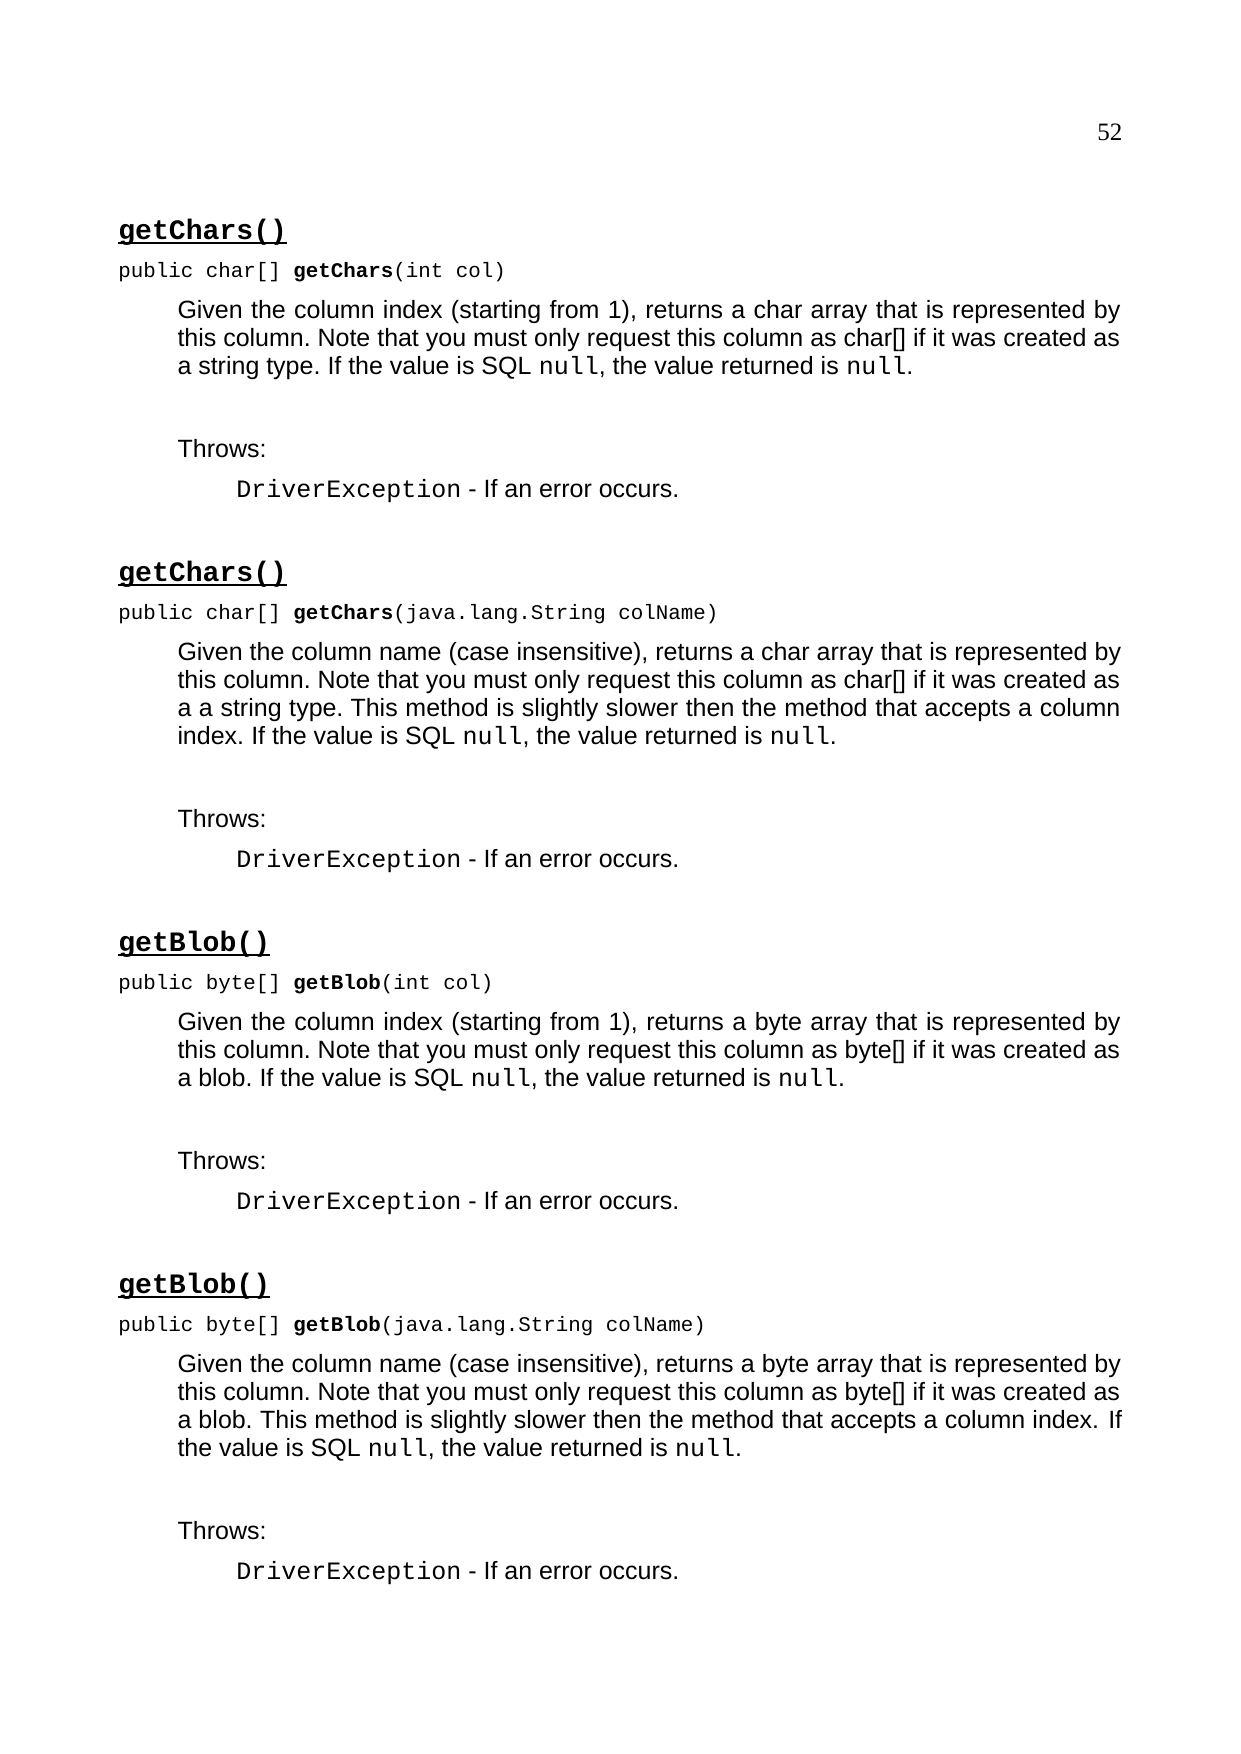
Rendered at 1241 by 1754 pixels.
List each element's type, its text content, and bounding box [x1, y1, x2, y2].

text Throws: [118, 1517, 1122, 1544]
text public byte[] getBlob(java.lang.String colName) [118, 1314, 1122, 1338]
text Throws: [118, 804, 1122, 832]
text Throws: [118, 1147, 1122, 1174]
text public char[] getChars(java.lang.String colName) [118, 602, 1122, 626]
list Given the column index (starting from 1), returns a byte array that is represented by this column. Note that you must only request this column as byte[] if it was created as a blob. If the value is SQL null, the value returned is null. [177, 1008, 1122, 1094]
list getBlob() [118, 928, 1122, 959]
list getBlob() [118, 1270, 1122, 1302]
list DriverException - If an error occurs. [236, 475, 1122, 505]
list Given the column name (case insensitive), returns a byte array that is represented by this column. Note that you must only request this column as byte[] if it was created as a blob. This method is slightly slower then the method that accepts a column index. If the value is SQL null, the value returned is null. [177, 1350, 1122, 1464]
list Given the column name (case insensitive), returns a char array that is represented by this column. Note that you must only request this column as char[] if it was created as a a string type. This method is slightly slower then the method that accepts a column index. If the value is SQL null, the value returned is null. [177, 638, 1122, 752]
text public char[] getChars(int col) [118, 260, 1122, 283]
list DriverException - If an error occurs. [236, 1187, 1122, 1217]
subtitle getChars() [118, 216, 1122, 247]
list DriverException - If an error occurs. [236, 1557, 1122, 1587]
subtitle getChars() [118, 558, 1122, 589]
list DriverException - If an error occurs. [236, 845, 1122, 875]
text public byte[] getBlob(int col) [118, 972, 1122, 996]
list Given the column index (starting from 1), returns a char array that is represented by this column. Note that you must only request this column as char[] if it was created as a string type. If the value is SQL null, the value returned is null. [177, 296, 1122, 382]
text Throws: [118, 434, 1122, 462]
